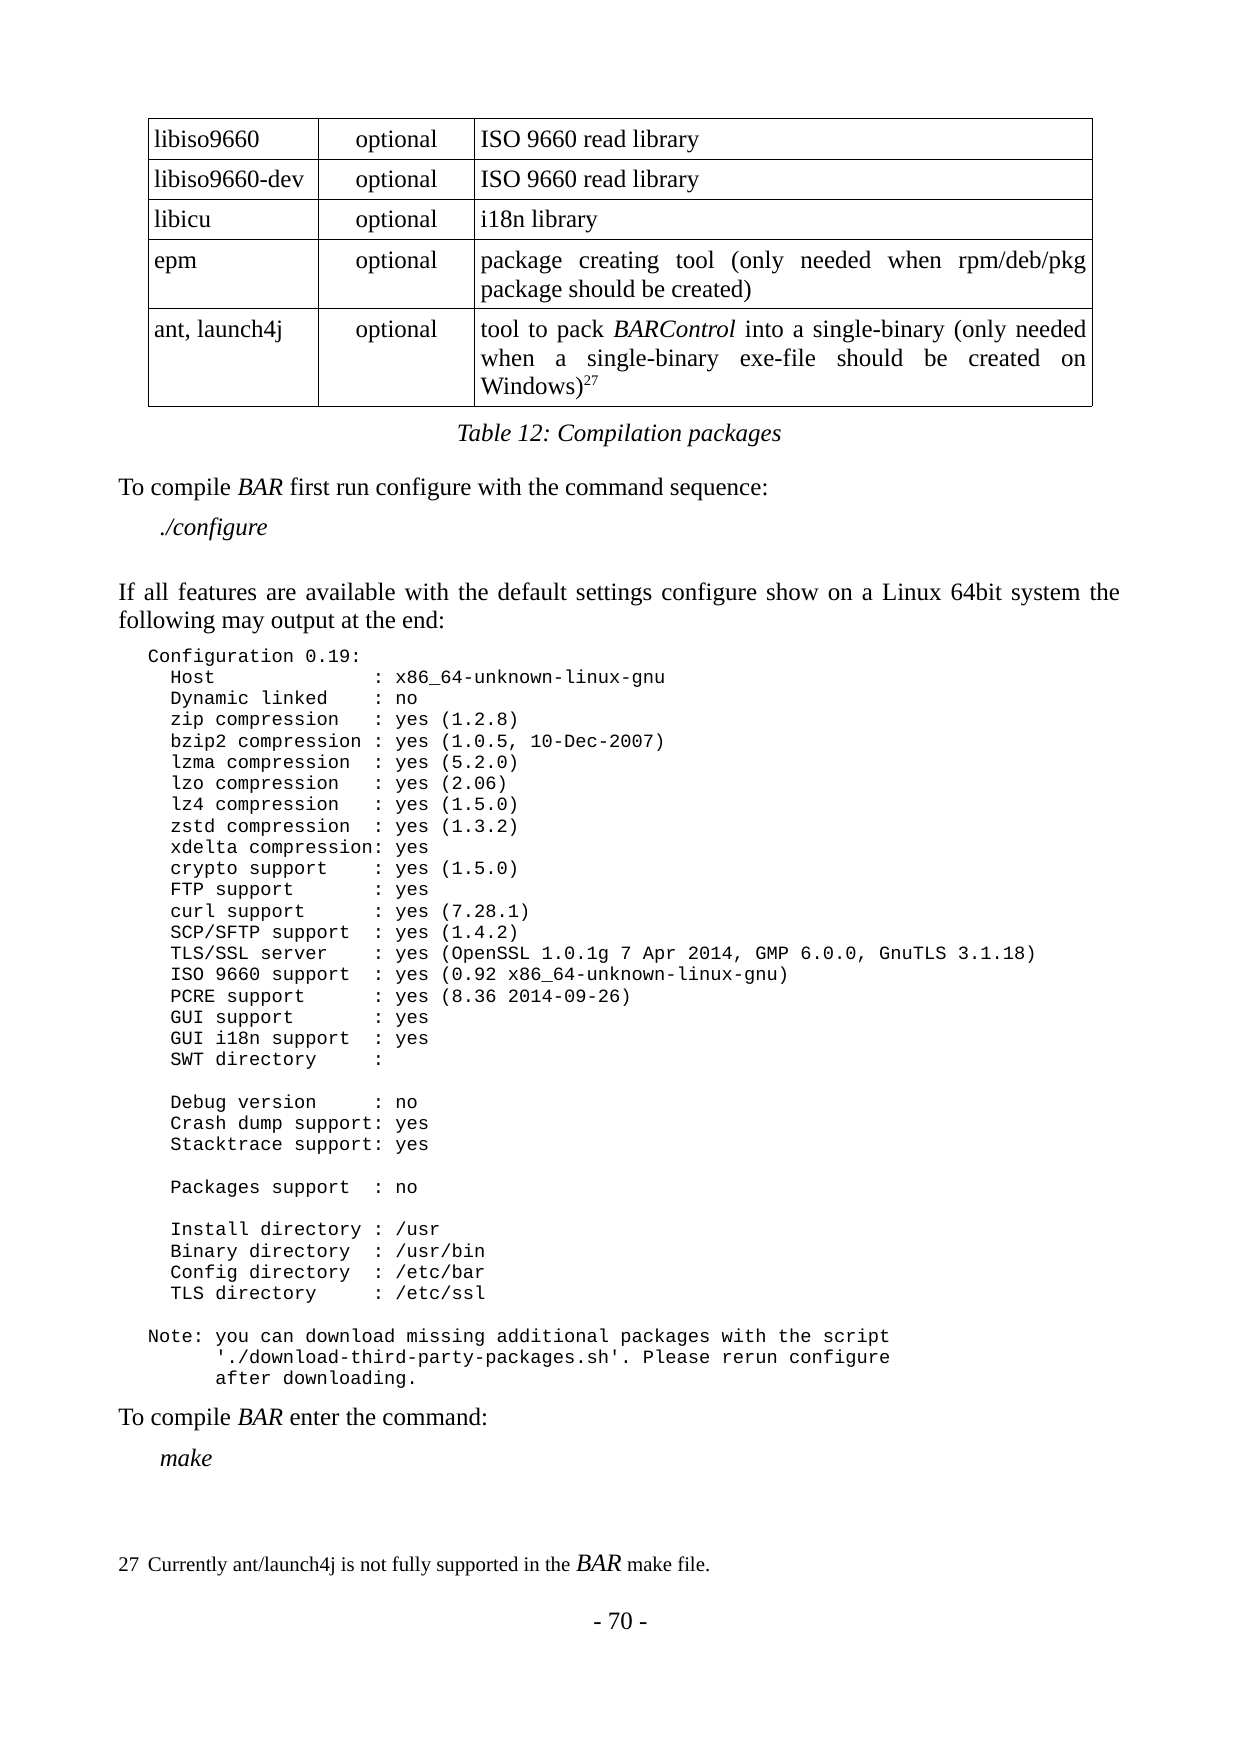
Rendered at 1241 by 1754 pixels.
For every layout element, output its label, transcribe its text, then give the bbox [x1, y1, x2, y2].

table_cell optional [319, 200, 474, 239]
table_cell ant, launch4j [149, 309, 318, 406]
text Table 12: Compilation packages [118, 418, 1122, 447]
table_cell i18n library [475, 200, 1092, 239]
text Debug version : no [148, 1093, 1122, 1114]
text Crash dump support: yes [148, 1114, 1122, 1135]
text lz4 compression : yes (1.5.0) [148, 795, 1122, 816]
table_cell libiso9660 [149, 119, 318, 158]
text zip compression : yes (1.2.8) [148, 710, 1122, 731]
text ISO 9660 support : yes (0.92 x86_64-unknown-linux-gnu) [148, 965, 1122, 986]
text Stacktrace support: yes [148, 1135, 1122, 1156]
text If all features are available with the default settings configure show on a Linux 64bit system the following may output at the end: [118, 577, 1122, 634]
table_cell libicu [149, 200, 318, 239]
text Binary directory : /usr/bin [148, 1241, 1122, 1263]
text bzip2 compression : yes (1.0.5, 10-Dec-2007) [148, 731, 1122, 753]
text TLS/SSL server : yes (OpenSSL 1.0.1g 7 Apr 2014, GMP 6.0.0, GnuTLS 3.1.18) [148, 944, 1122, 965]
table_cell libiso9660-dev [149, 160, 318, 199]
text TLS directory : /etc/ssl [148, 1284, 1122, 1305]
table_cell optional [319, 309, 474, 406]
text after downloading. [148, 1369, 1122, 1390]
text Packages support : no [148, 1178, 1122, 1199]
text To compile BAR first run configure with the command sequence: [118, 472, 1122, 501]
text SWT directory : [148, 1050, 1122, 1071]
table_cell tool to pack BARControl into a single-binary (only needed when a single-binary exe-file should be created on Windows) [475, 309, 1092, 406]
table_cell optional [319, 240, 474, 308]
text crypto support : yes (1.5.0) [148, 859, 1122, 880]
table_cell package creating tool (only needed when rpm/deb/pkg package should be created) [475, 240, 1092, 308]
text lzo compression : yes (2.06) [148, 774, 1122, 795]
text FTP support : yes [148, 880, 1122, 901]
text zstd compression : yes (1.3.2) [148, 816, 1122, 838]
text Configuration 0.19: [148, 646, 1122, 668]
text './download-third-party-packages.sh'. Please rerun configure [148, 1348, 1122, 1369]
text Config directory : /etc/bar [148, 1263, 1122, 1284]
text GUI i18n support : yes [148, 1029, 1122, 1050]
text To compile BAR enter the command: [118, 1402, 1122, 1431]
text PCRE support : yes (8.36 2014-09-26) [148, 986, 1122, 1008]
text Host : x86_64-unknown-linux-gnu [148, 668, 1122, 689]
text ./configure [159, 512, 1122, 541]
text xdelta compression: yes [148, 838, 1122, 859]
text GUI support : yes [148, 1008, 1122, 1029]
text curl support : yes (7.28.1) [148, 901, 1122, 923]
text lzma compression : yes (5.2.0) [148, 753, 1122, 774]
table_cell optional [319, 160, 474, 199]
text Note: you can download missing additional packages with the script [148, 1326, 1122, 1348]
text SCP/SFTP support : yes (1.4.2) [148, 923, 1122, 944]
table_cell epm [149, 240, 318, 308]
table_cell ISO 9660 read library [475, 160, 1092, 199]
text Install directory : /usr [148, 1220, 1122, 1241]
text Dynamic linked : no [148, 689, 1122, 710]
table_cell optional [319, 119, 474, 158]
table_cell ISO 9660 read library [475, 119, 1092, 158]
text make [159, 1443, 1122, 1472]
